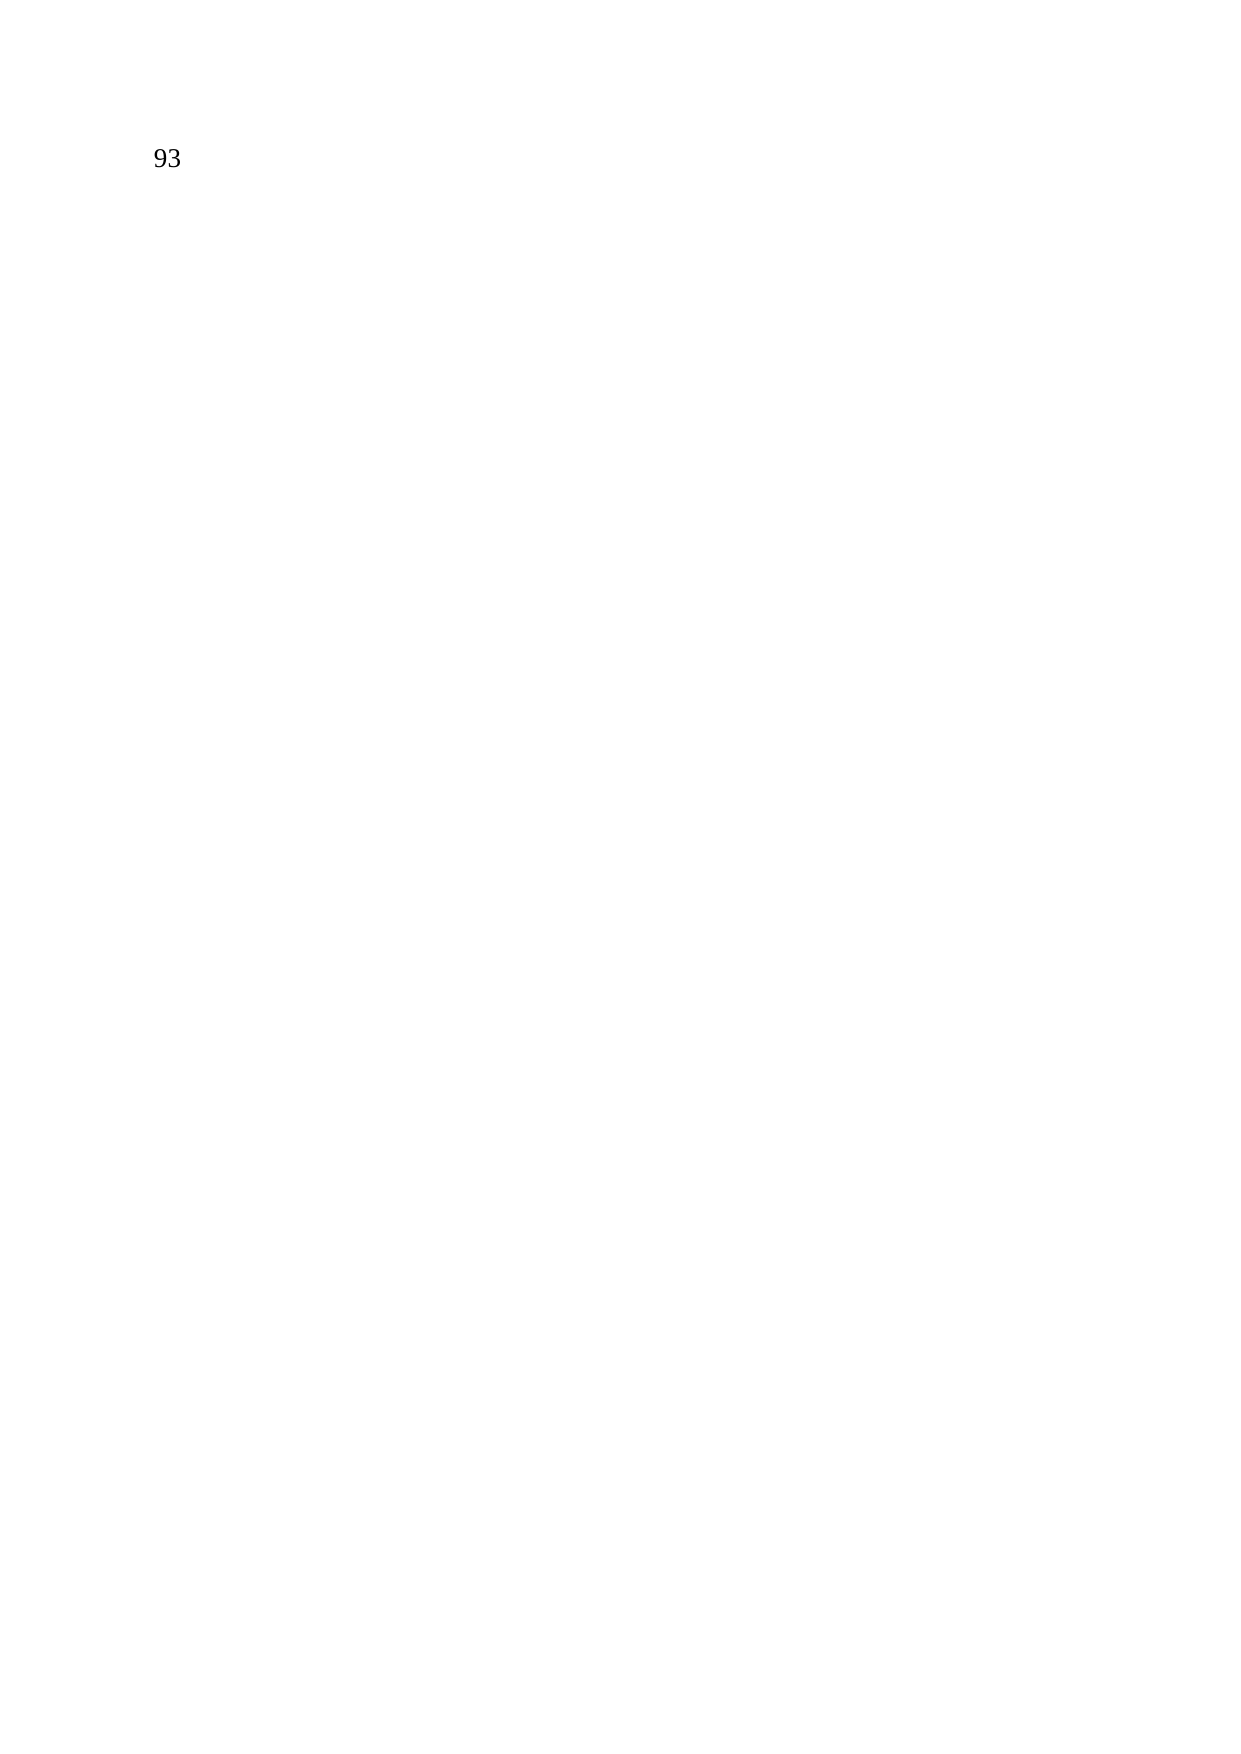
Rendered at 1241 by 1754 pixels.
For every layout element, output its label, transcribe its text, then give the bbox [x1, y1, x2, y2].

text 93 [154, 142, 1081, 173]
